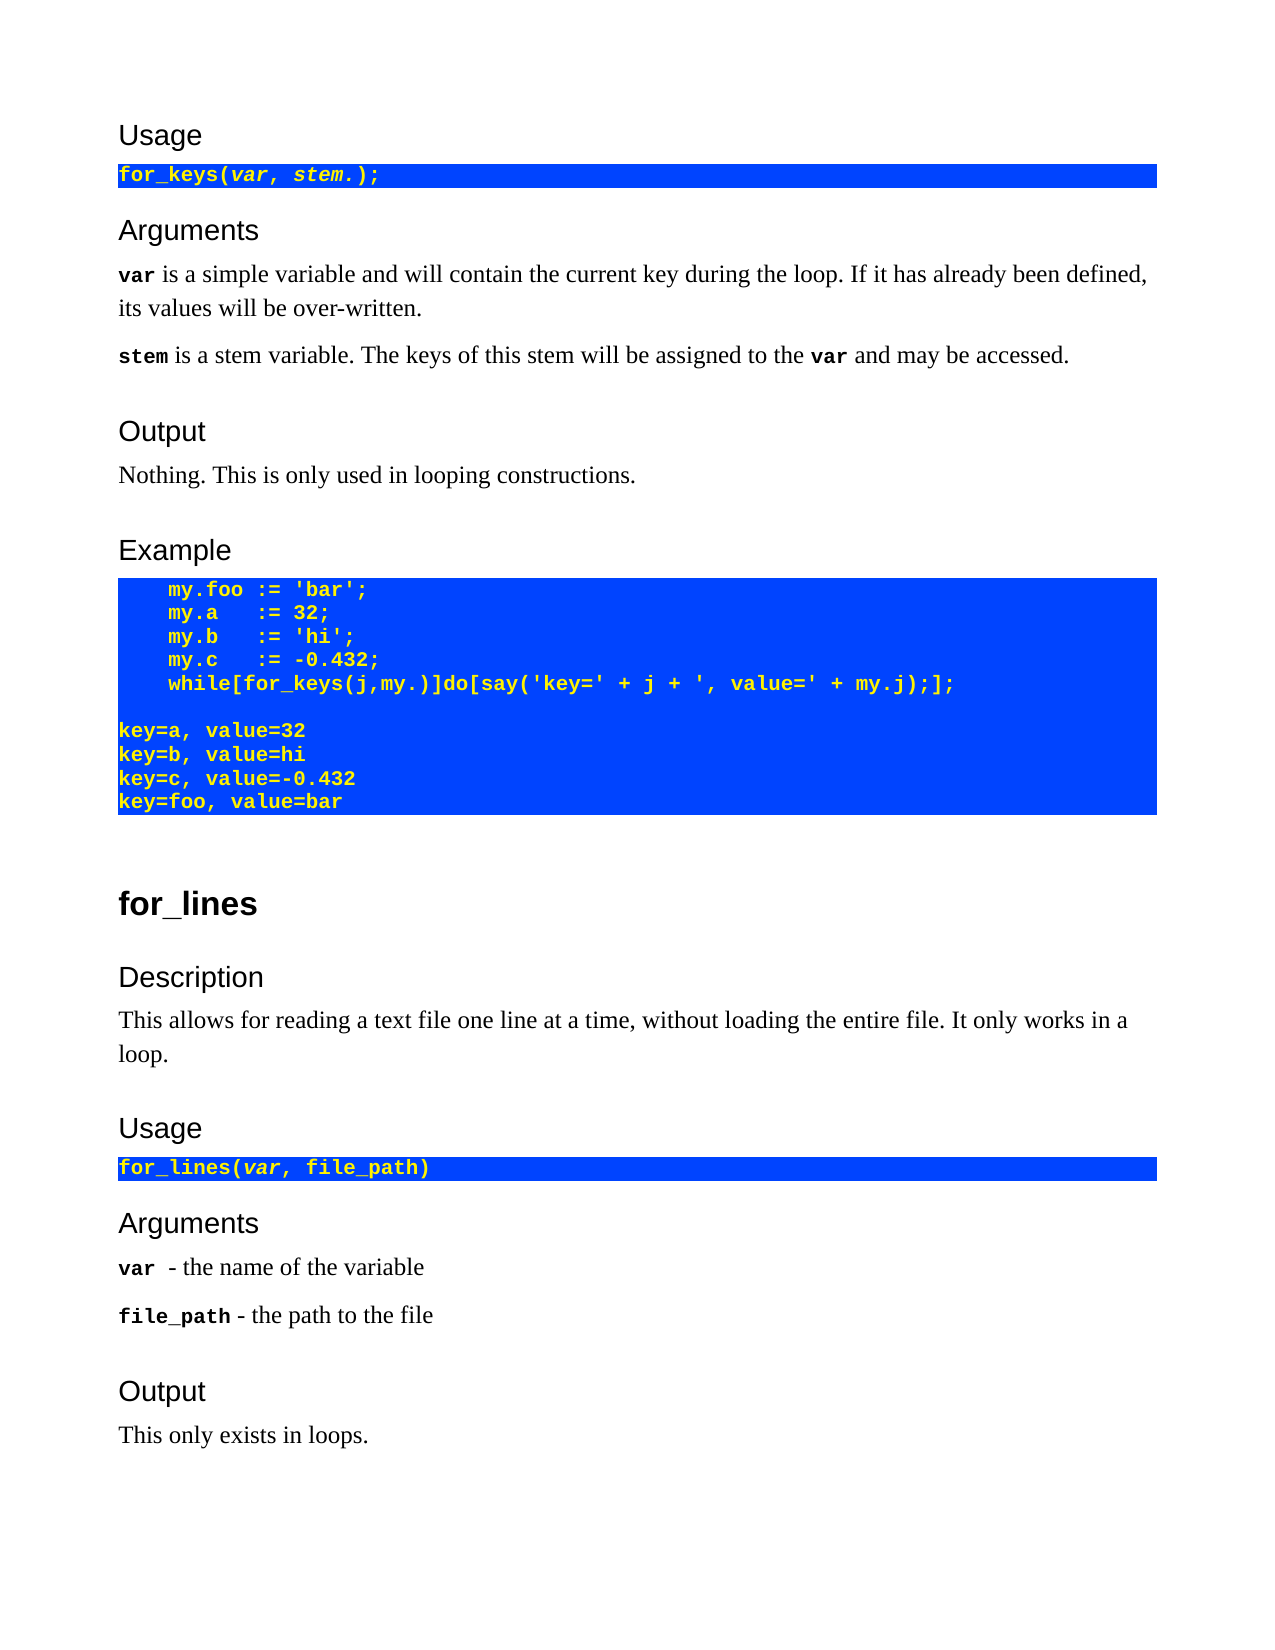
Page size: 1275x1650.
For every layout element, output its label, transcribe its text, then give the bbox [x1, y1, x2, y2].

subtitle Output [118, 414, 1157, 447]
subtitle for_lines [118, 883, 1157, 922]
text my.a := 32; [118, 602, 1157, 626]
text key=a, value=32 [118, 720, 1157, 744]
text key=c, value=-0.432 [118, 768, 1157, 791]
text key=foo, value=bar [118, 791, 1157, 815]
text key=b, value=hi [118, 744, 1157, 768]
text for_lines(var, file_path) [118, 1157, 1157, 1181]
subtitle Arguments [118, 213, 1157, 246]
text file_path - the path to the file [118, 1301, 1157, 1330]
subtitle Usage [118, 118, 1157, 152]
text my.foo := 'bar'; [118, 578, 1157, 602]
text for_keys(var, stem.); [118, 164, 1157, 188]
text var is a simple variable and will contain the current key during the loop. If it has already been defined, its values will be over-written. [118, 259, 1157, 321]
subtitle Arguments [118, 1206, 1157, 1239]
subtitle Example [118, 532, 1157, 566]
subtitle Usage [118, 1111, 1157, 1145]
subtitle Description [118, 959, 1157, 993]
subtitle Output [118, 1374, 1157, 1408]
text This only exists in loops. [118, 1420, 1157, 1449]
text var - the name of the variable [118, 1252, 1157, 1282]
text my.c := -0.432; [118, 649, 1157, 673]
text stem is a stem variable. The keys of this stem will be assigned to the var and may be accessed. [118, 340, 1157, 370]
text my.b := 'hi'; [118, 626, 1157, 649]
text Nothing. This is only used in looping constructions. [118, 460, 1157, 489]
text while[for_keys(j,my.)]do[say('key=' + j + ', value=' + my.j);]; [118, 673, 1157, 697]
text This allows for reading a text file one line at a time, without loading the entire file. It only works in a loop. [118, 1006, 1157, 1067]
